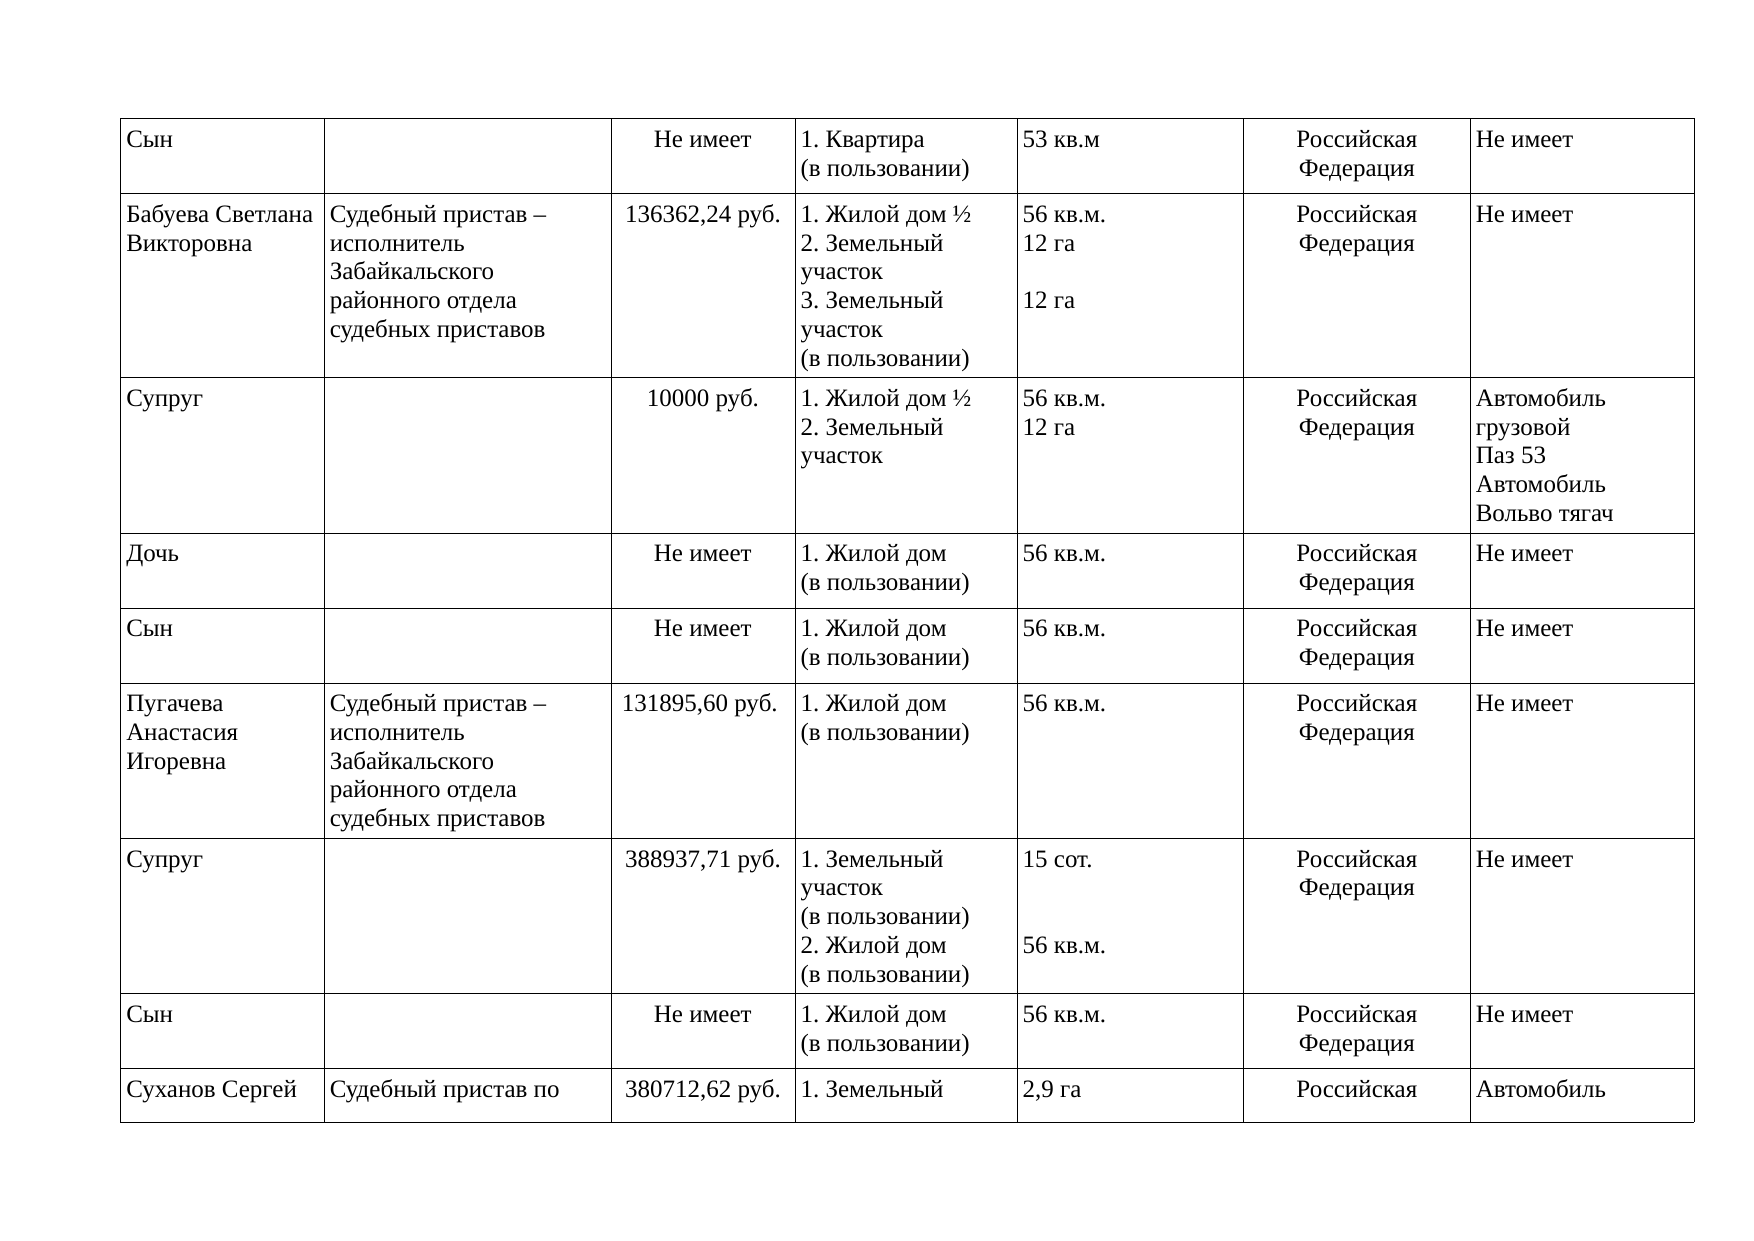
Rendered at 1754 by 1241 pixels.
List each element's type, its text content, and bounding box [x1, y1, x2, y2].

table_cell 56 кв.м. [1018, 994, 1243, 1068]
table_cell Не имеет [1471, 839, 1694, 993]
table_cell Не имеет [1471, 684, 1694, 838]
table_cell 10000 руб. [612, 378, 795, 532]
table_cell Российская Федерация [1244, 609, 1470, 682]
table_cell 56 кв.м. 12 га [1018, 378, 1243, 532]
table_cell 1. Земельный участок (в пользовании) 2. Жилой дом (в пользовании) [796, 839, 1017, 993]
table_cell [325, 839, 611, 993]
table_cell 1. Жилой дом (в пользовании) [796, 994, 1017, 1068]
table_cell Супруг [121, 839, 324, 993]
table_cell Суханов Сергей [121, 1069, 324, 1122]
table_cell 56 кв.м. [1018, 684, 1243, 838]
table_cell [325, 534, 611, 607]
table_cell 1. Жилой дом (в пользовании) [796, 609, 1017, 682]
table_cell Не имеет [1471, 119, 1694, 193]
table_cell 1. Жилой дом ½ 2. Земельный участок [796, 378, 1017, 532]
table_cell 53 кв.м [1018, 119, 1243, 193]
table_cell Не имеет [1471, 994, 1694, 1068]
table_cell Дочь [121, 534, 324, 607]
table_cell Судебный пристав – исполнитель Забайкальского районного отдела судебных приставов [325, 684, 611, 838]
table_cell 1. Жилой дом (в пользовании) [796, 684, 1017, 838]
table_cell Не имеет [612, 534, 795, 607]
table_cell [325, 994, 611, 1068]
table_cell Судебный пристав – исполнитель Забайкальского районного отдела судебных приставов [325, 194, 611, 377]
table_cell 56 кв.м. [1018, 534, 1243, 607]
table_cell Не имеет [1471, 534, 1694, 607]
table_cell Судебный пристав по [325, 1069, 611, 1122]
table_cell [325, 609, 611, 682]
table_cell Не имеет [1471, 609, 1694, 682]
table_cell Автомобиль грузовой Паз 53 Автомобиль Вольво тягач [1471, 378, 1694, 532]
table_cell [325, 378, 611, 532]
table_cell Российская Федерация [1244, 839, 1470, 993]
table_cell Российская Федерация [1244, 194, 1470, 377]
table_cell Российская Федерация [1244, 119, 1470, 193]
table_cell 388937,71 руб. [612, 839, 795, 993]
table_cell Сын [121, 994, 324, 1068]
table_cell Российская Федерация [1244, 994, 1470, 1068]
table_cell Российская Федерация [1244, 534, 1470, 607]
table_cell Российская Федерация [1244, 378, 1470, 532]
table_cell 1. Земельный [796, 1069, 1017, 1122]
table_cell 380712,62 руб. [612, 1069, 795, 1122]
table_cell Пугачева Анастасия Игоревна [121, 684, 324, 838]
table_cell Автомобиль [1471, 1069, 1694, 1122]
table_cell Не имеет [1471, 194, 1694, 377]
table_cell Сын [121, 609, 324, 682]
table_cell 56 кв.м. [1018, 609, 1243, 682]
table_cell 1. Жилой дом (в пользовании) [796, 534, 1017, 607]
table_cell 136362,24 руб. [612, 194, 795, 377]
table_cell Российская [1244, 1069, 1470, 1122]
table_cell Не имеет [612, 119, 795, 193]
table_cell 1. Квартира (в пользовании) [796, 119, 1017, 193]
table_cell Супруг [121, 378, 324, 532]
table_cell [325, 119, 611, 193]
table_cell 15 сот. 56 кв.м. [1018, 839, 1243, 993]
table_cell 2,9 га [1018, 1069, 1243, 1122]
table_cell 131895,60 руб. [612, 684, 795, 838]
table_cell 1. Жилой дом ½ 2. Земельный участок 3. Земельный участок (в пользовании) [796, 194, 1017, 377]
table_cell Сын [121, 119, 324, 193]
table_cell Российская Федерация [1244, 684, 1470, 838]
table_cell Бабуева Светлана Викторовна [121, 194, 324, 377]
table_cell Не имеет [612, 994, 795, 1068]
table_cell Не имеет [612, 609, 795, 682]
table_cell 56 кв.м. 12 га 12 га [1018, 194, 1243, 377]
